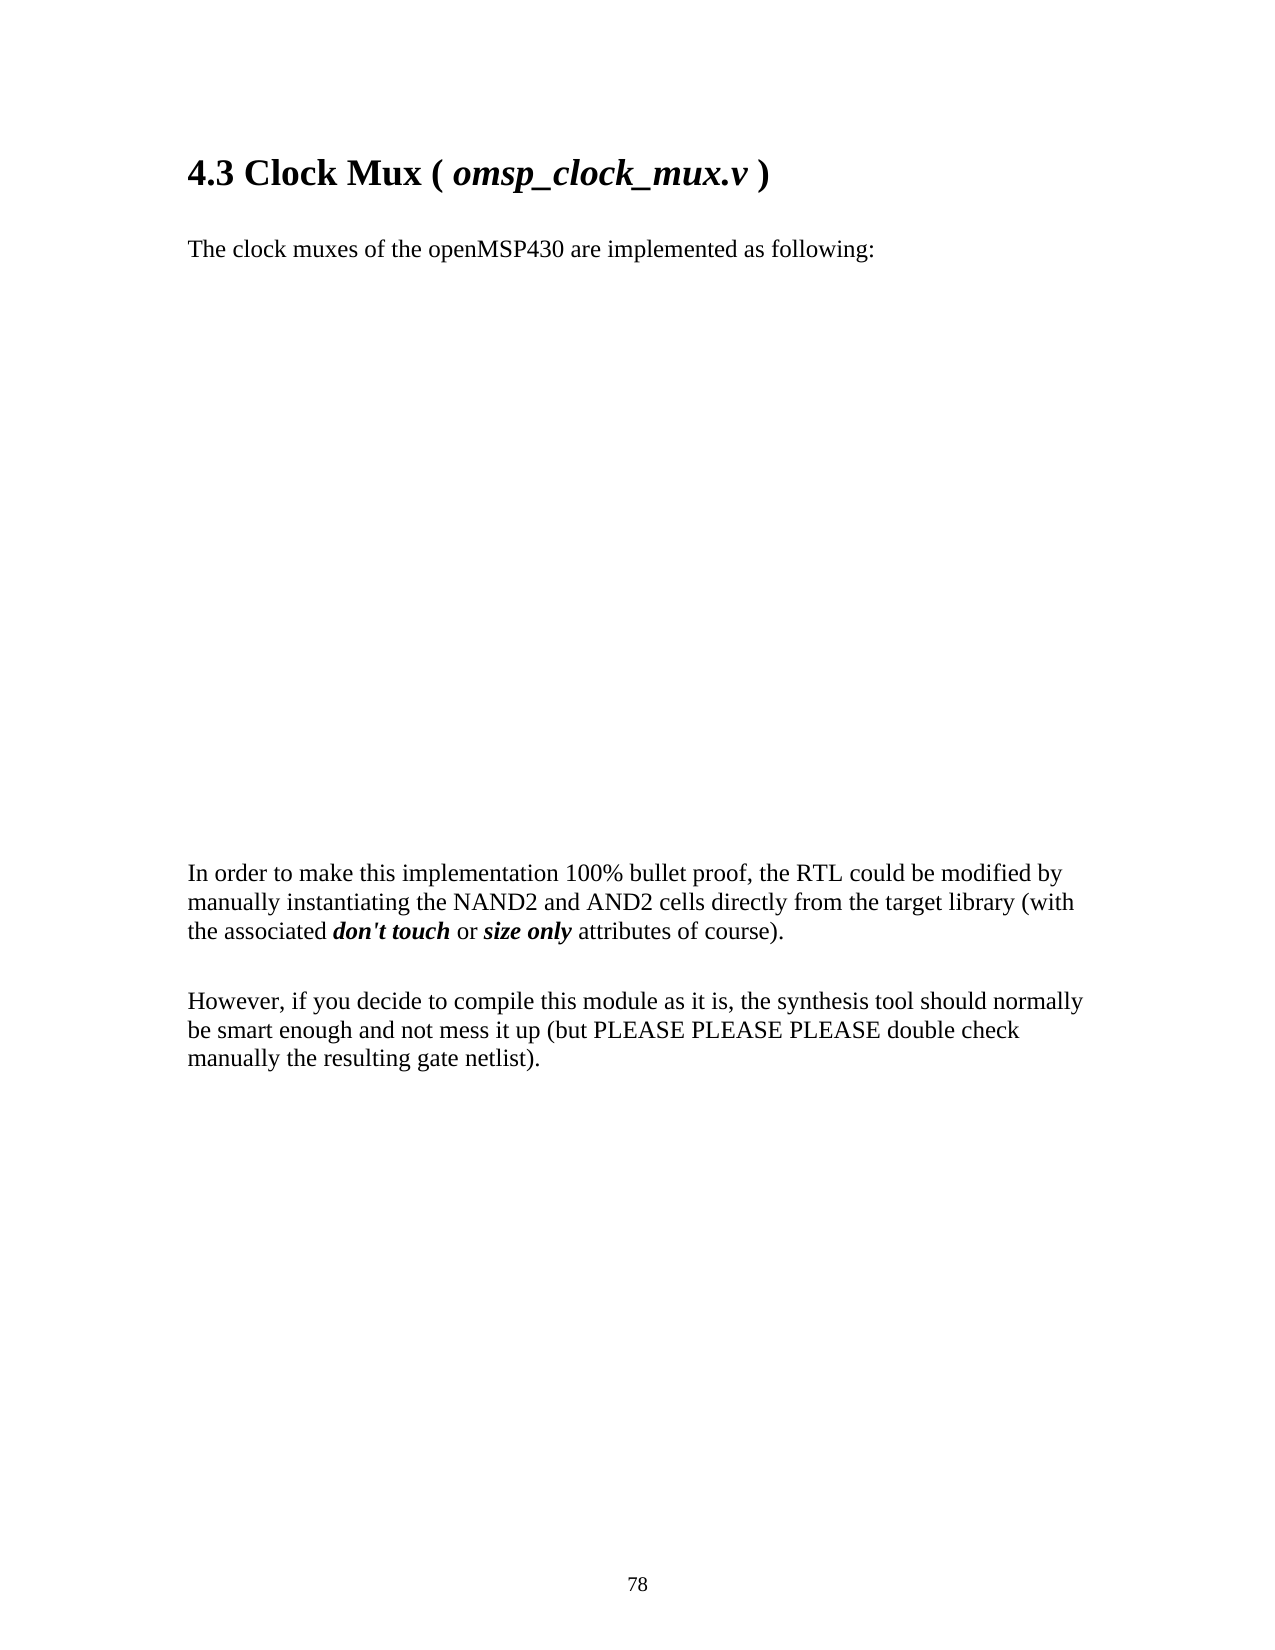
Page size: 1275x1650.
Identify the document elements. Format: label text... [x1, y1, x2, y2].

text However, if you decide to compile this module as it is, the synthesis tool should normally be smart enough and not mess it up (but PLEASE PLEASE PLEASE double check manually the resulting gate netlist). [187, 986, 1088, 1072]
text 4.3 Clock Mux ( omsp_clock_mux.v ) [187, 150, 1088, 193]
text In order to make this implementation 100% bullet proof, the RTL could be modified by manually instantiating the NAND2 and AND2 cells directly from the target library (with the associated don't touch or size only attributes of course). [187, 858, 1088, 973]
text The clock muxes of the openMSP430 are implemented as following: [187, 234, 1088, 263]
